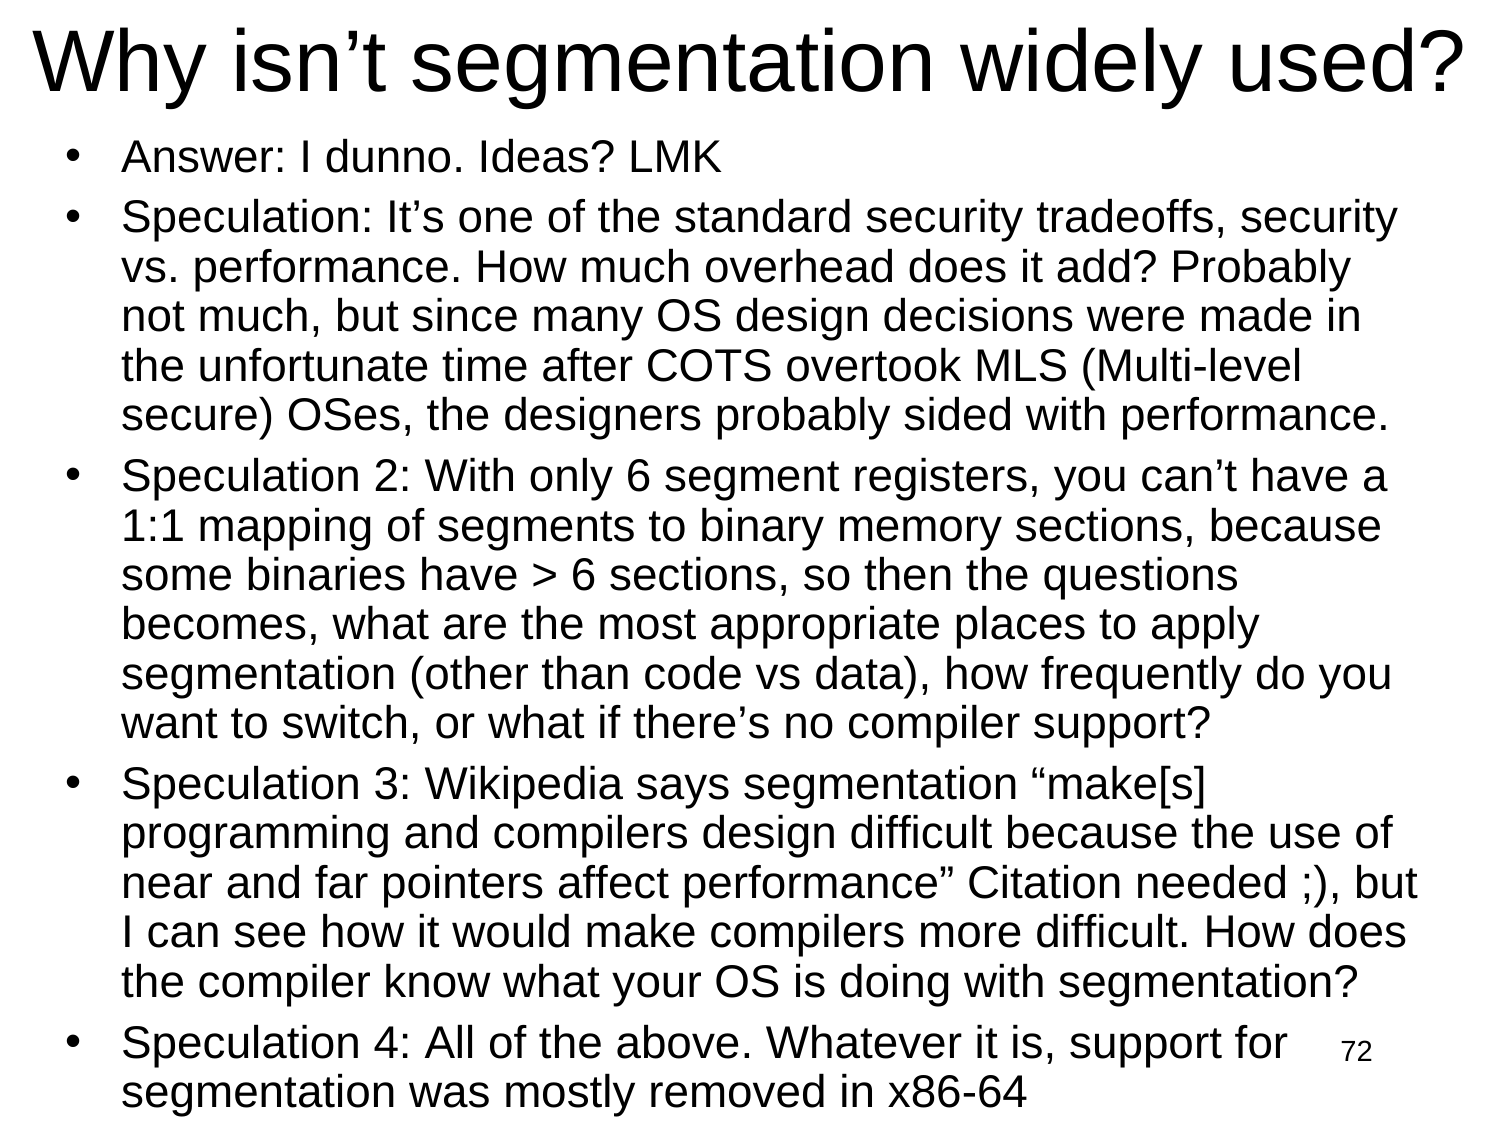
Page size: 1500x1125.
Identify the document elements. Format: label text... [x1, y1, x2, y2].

list Answer: I dunno. Ideas? LMK Speculation: It’s one of the standard security tradeoffs, security vs. performance. How much overhead does it add? Probably not much, but since many OS design decisions were made in the unfortunate time after COTS overtook MLS (Multi-level secure) OSes, the designers probably sided with performance. Speculation 2: With only 6 segment registers, you can’t have a 1:1 mapping of segments to binary memory sections, because some binaries have > 6 sections, so then the questions becomes, what are the most appropriate places to apply segmentation (other than code vs data), how frequently do you want to switch, or what if there’s no compiler support? Speculation 3: Wikipedia says segmentation “make[s] programming and compilers design difficult because the use of near and far pointers affect performance” Citation needed ;), but I can see how it would make compilers more difficult. How does the compiler know what your OS is doing with segmentation? Speculation 4: All of the above. Whatever it is, support for segmentation was mostly removed in x86-64 [49, 125, 1438, 1125]
title Why isn’t segmentation widely used? [0, 0, 1500, 150]
